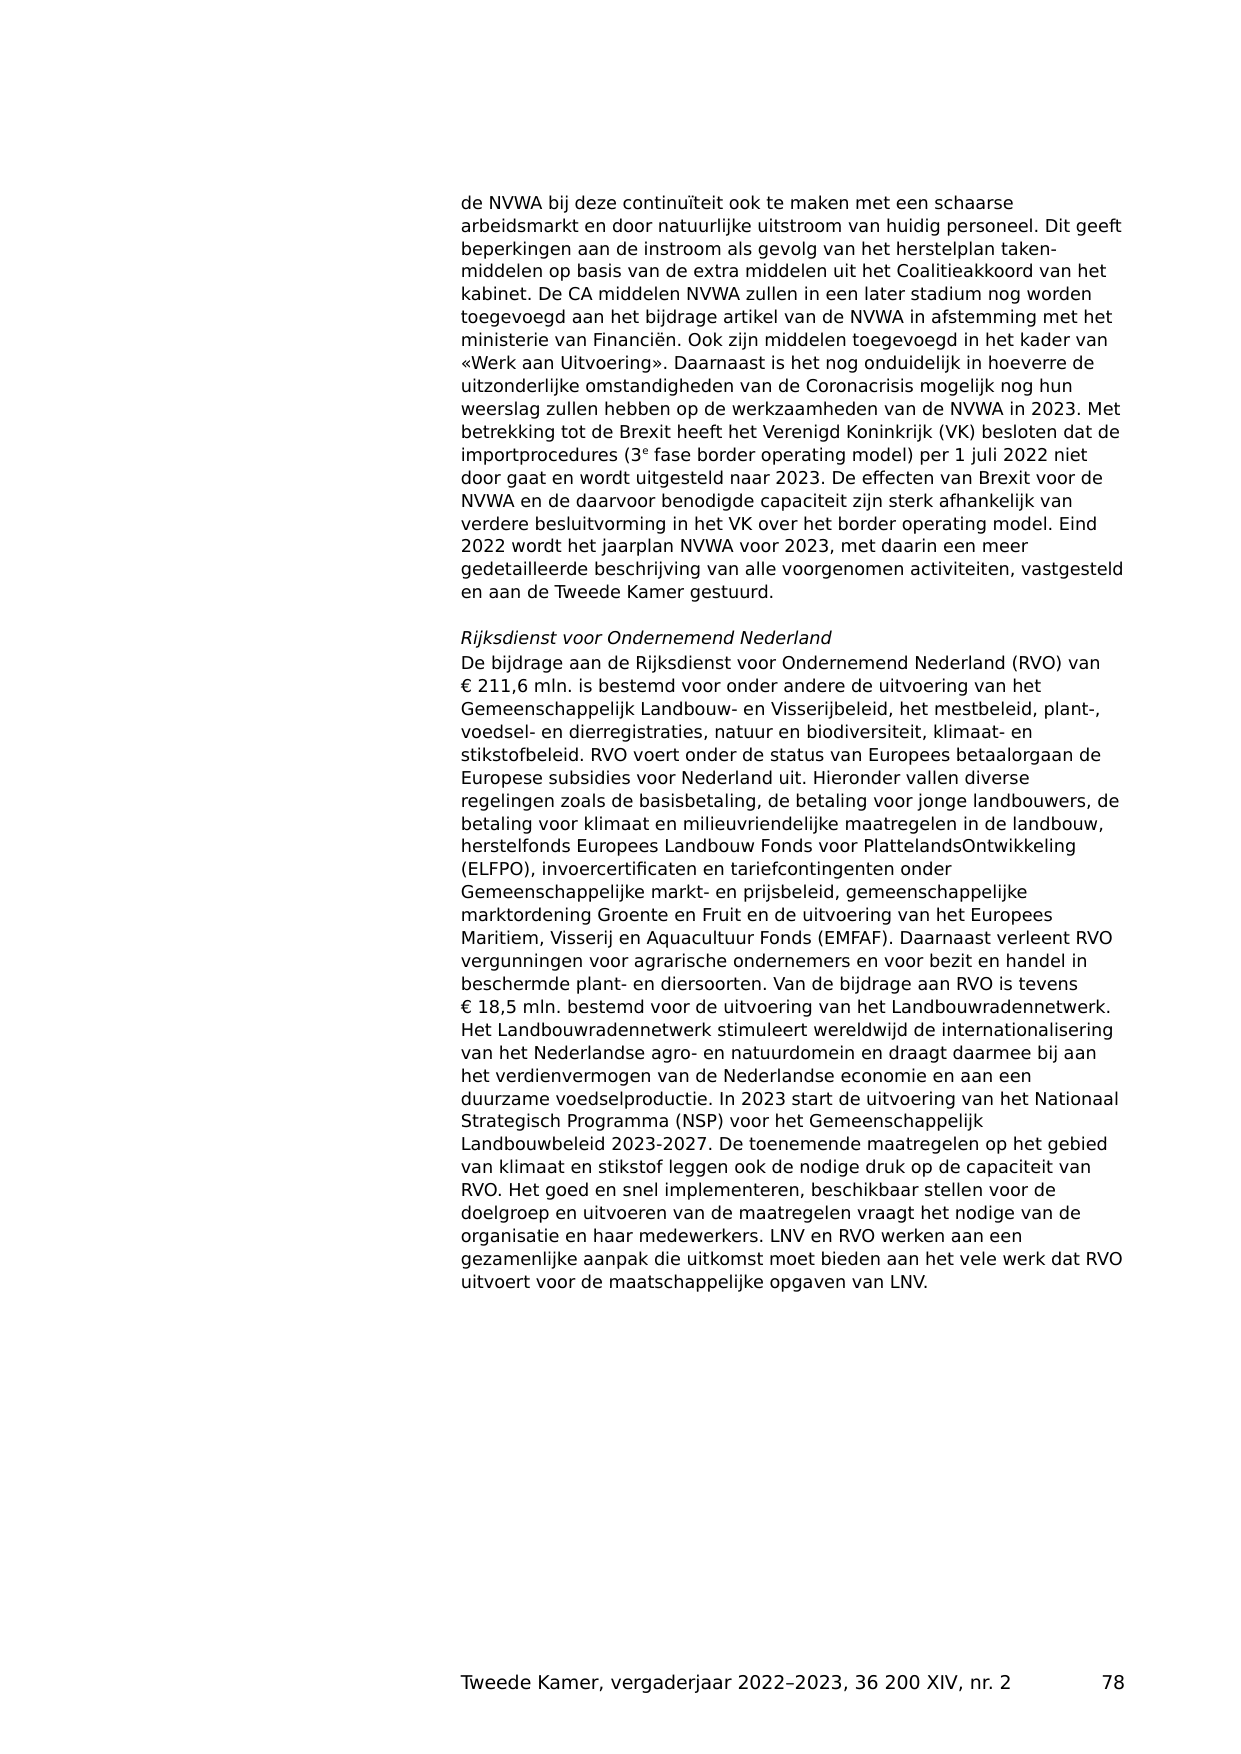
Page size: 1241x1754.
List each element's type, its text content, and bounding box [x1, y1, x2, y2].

text De bijdrage aan de Rijksdienst voor Ondernemend Nederland (RVO) van € 211,6 mln. is bestemd voor onder andere de uitvoering van het Gemeenschappelijk Landbouw- en Visserijbeleid, het mestbeleid, plant-, voedsel- en dierregistraties, natuur en biodiversiteit, klimaat- en stikstofbeleid. RVO voert onder de status van Europees betaalorgaan de Europese subsidies voor Nederland uit. Hieronder vallen diverse regelingen zoals de basisbetaling, de betaling voor jonge landbouwers, de betaling voor klimaat en milieuvriendelijke maatregelen in de landbouw, herstelfonds Europees Landbouw Fonds voor PlattelandsOntwikkeling (ELFPO), invoercertificaten en tariefcontingenten onder Gemeenschappelijke markt- en prijsbeleid, gemeenschappelijke marktordening Groente en Fruit en de uitvoering van het Europees Maritiem, Visserij en Aquacultuur Fonds (EMFAF). Daarnaast verleent RVO vergunningen voor agrarische ondernemers en voor bezit en handel in beschermde plant- en diersoorten. Van de bijdrage aan RVO is tevens € 18,5 mln. bestemd voor de uitvoering van het Landbouwradennetwerk. Het Landbouwradennetwerk stimuleert wereldwijd de internationalisering van het Nederlandse agro- en natuurdomein en draagt daarmee bij aan het verdienvermogen van de Nederlandse economie en aan een duurzame voedselproductie. In 2023 start de uitvoering van het Nationaal Strategisch Programma (NSP) voor het Gemeenschappelijk Landbouwbeleid 2023-2027. De toenemende maatregelen op het gebied van klimaat en stikstof leggen ook de nodige druk op de capaciteit van RVO. Het goed en snel implementeren, beschikbaar stellen voor de doelgroep en uitvoeren van de maatregelen vraagt het nodige van de organisatie en haar medewerkers. LNV en RVO werken aan een gezamenlijke aanpak die uitkomst moet bieden aan het vele werk dat RVO uitvoert voor de maatschappelijke opgaven van LNV. [461, 651, 1125, 1293]
text de NVWA bij deze continuïteit ook te maken met een schaarse arbeidsmarkt en door natuurlijke uitstroom van huidig personeel. Dit geeft beperkingen aan de instroom als gevolg van het herstelplan taken- middelen op basis van de extra middelen uit het Coalitieakkoord van het kabinet. De CA middelen NVWA zullen in een later stadium nog worden toegevoegd aan het bijdrage artikel van de NVWA in afstemming met het ministerie van Financiën. Ook zijn middelen toegevoegd in het kader van «Werk aan Uitvoering». Daarnaast is het nog onduidelijk in hoeverre de uitzonderlijke omstandigheden van de Coronacrisis mogelijk nog hun weerslag zullen hebben op de werkzaamheden van de NVWA in 2023. Met betrekking tot de Brexit heeft het Verenigd Koninkrijk (VK) besloten dat de importprocedures (3e fase border operating model) per 1 juli 2022 niet door gaat en wordt uitgesteld naar 2023. De effecten van Brexit voor de NVWA en de daarvoor benodigde capaciteit zijn sterk afhankelijk van verdere besluitvorming in het VK over het border operating model. Eind 2022 wordt het jaarplan NVWA voor 2023, met daarin een meer gedetailleerde beschrijving van alle voorgenomen activiteiten, vastgesteld en aan de Tweede Kamer gestuurd. [461, 191, 1125, 603]
text Rijksdienst voor Ondernemend Nederland [461, 626, 1125, 649]
